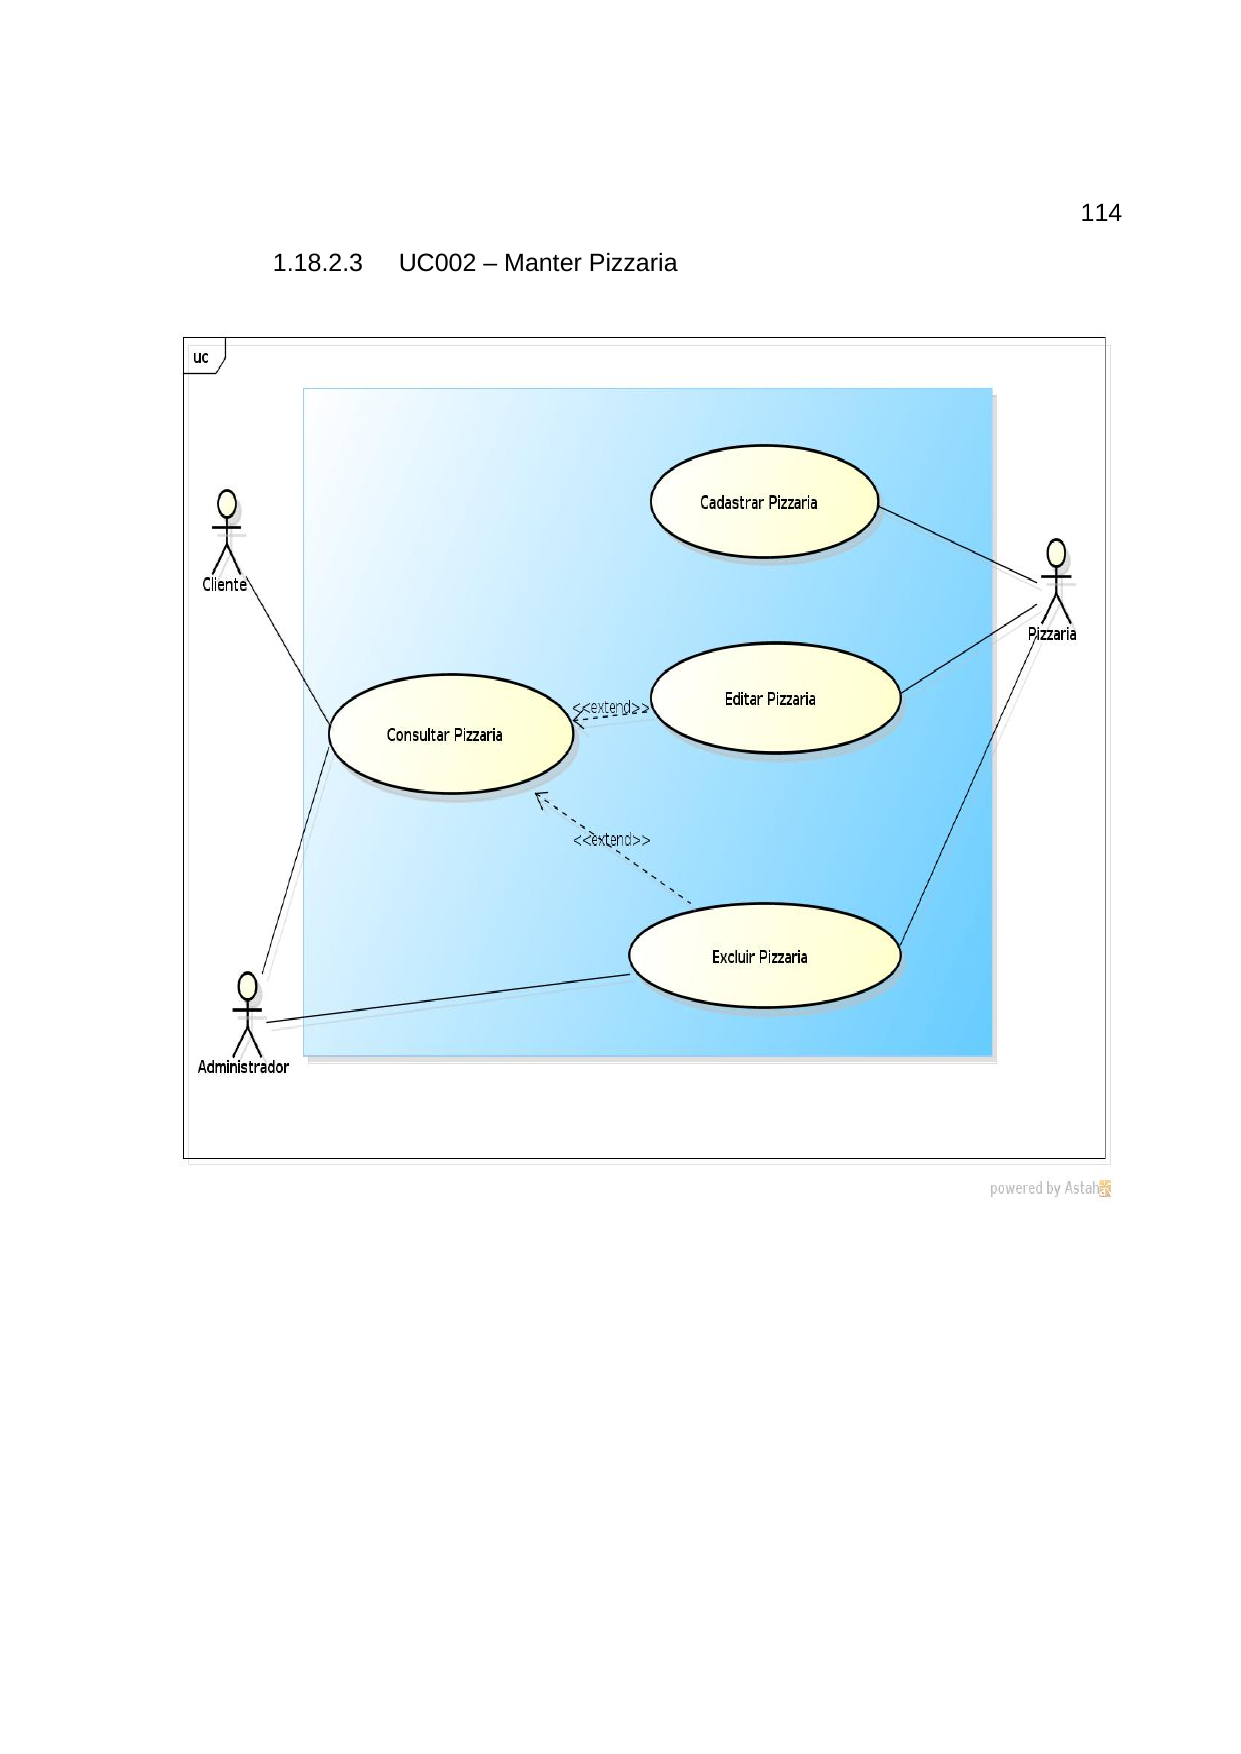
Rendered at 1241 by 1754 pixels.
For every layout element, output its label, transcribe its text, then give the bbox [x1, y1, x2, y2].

subtitle UC002 – Manter Pizzaria [266, 248, 1122, 276]
picture [173, 323, 1114, 1203]
